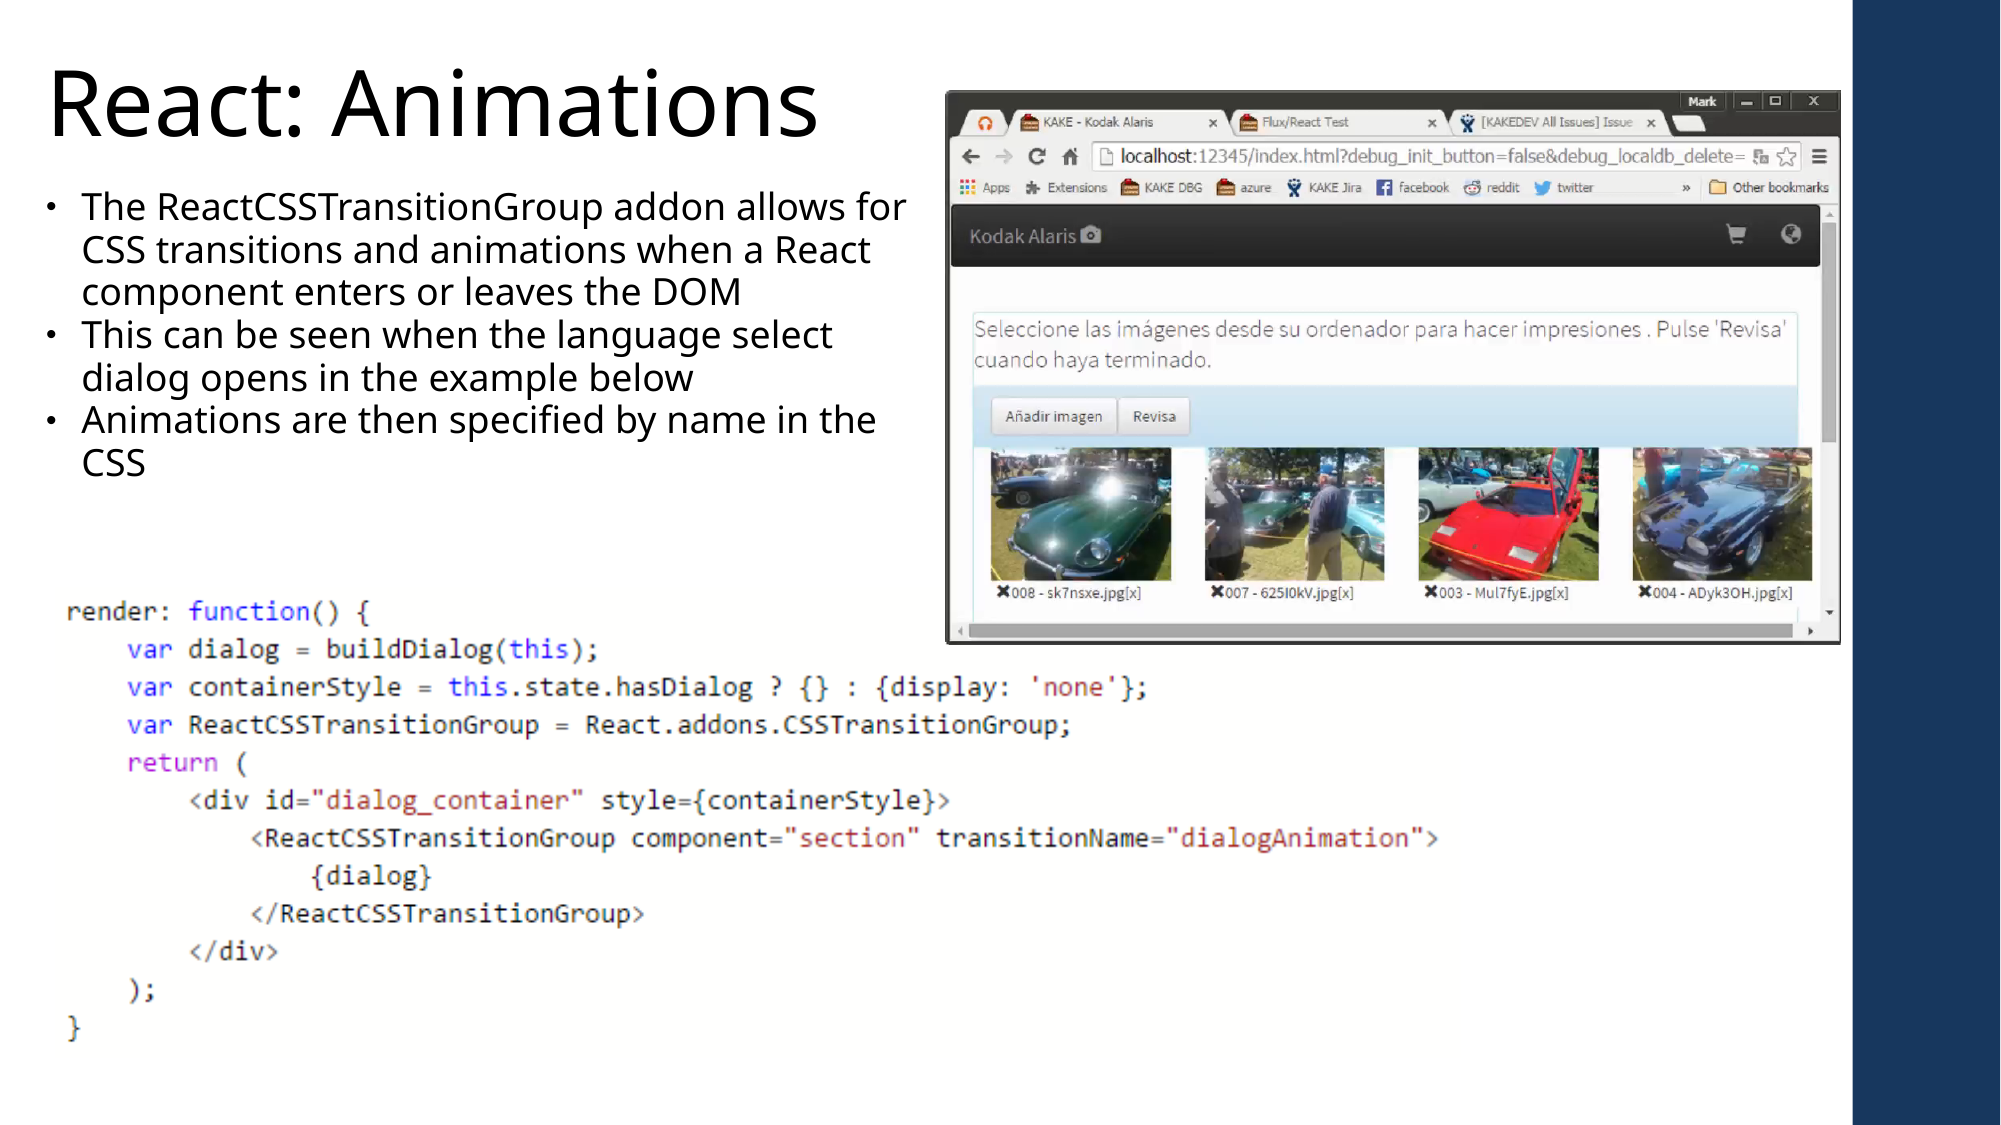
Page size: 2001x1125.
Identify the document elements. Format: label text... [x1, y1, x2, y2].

text_box The ReactCSSTransitionGroup addon allows for CSS transitions and animations when a React component enters or leaves the DOM This can be seen when the language select dialog opens in the example below Animations are then specified by name in the CSS [31, 178, 937, 484]
text_box [945, 90, 1841, 646]
picture [55, 587, 1461, 1058]
text_box React: Animations [31, 31, 1622, 164]
